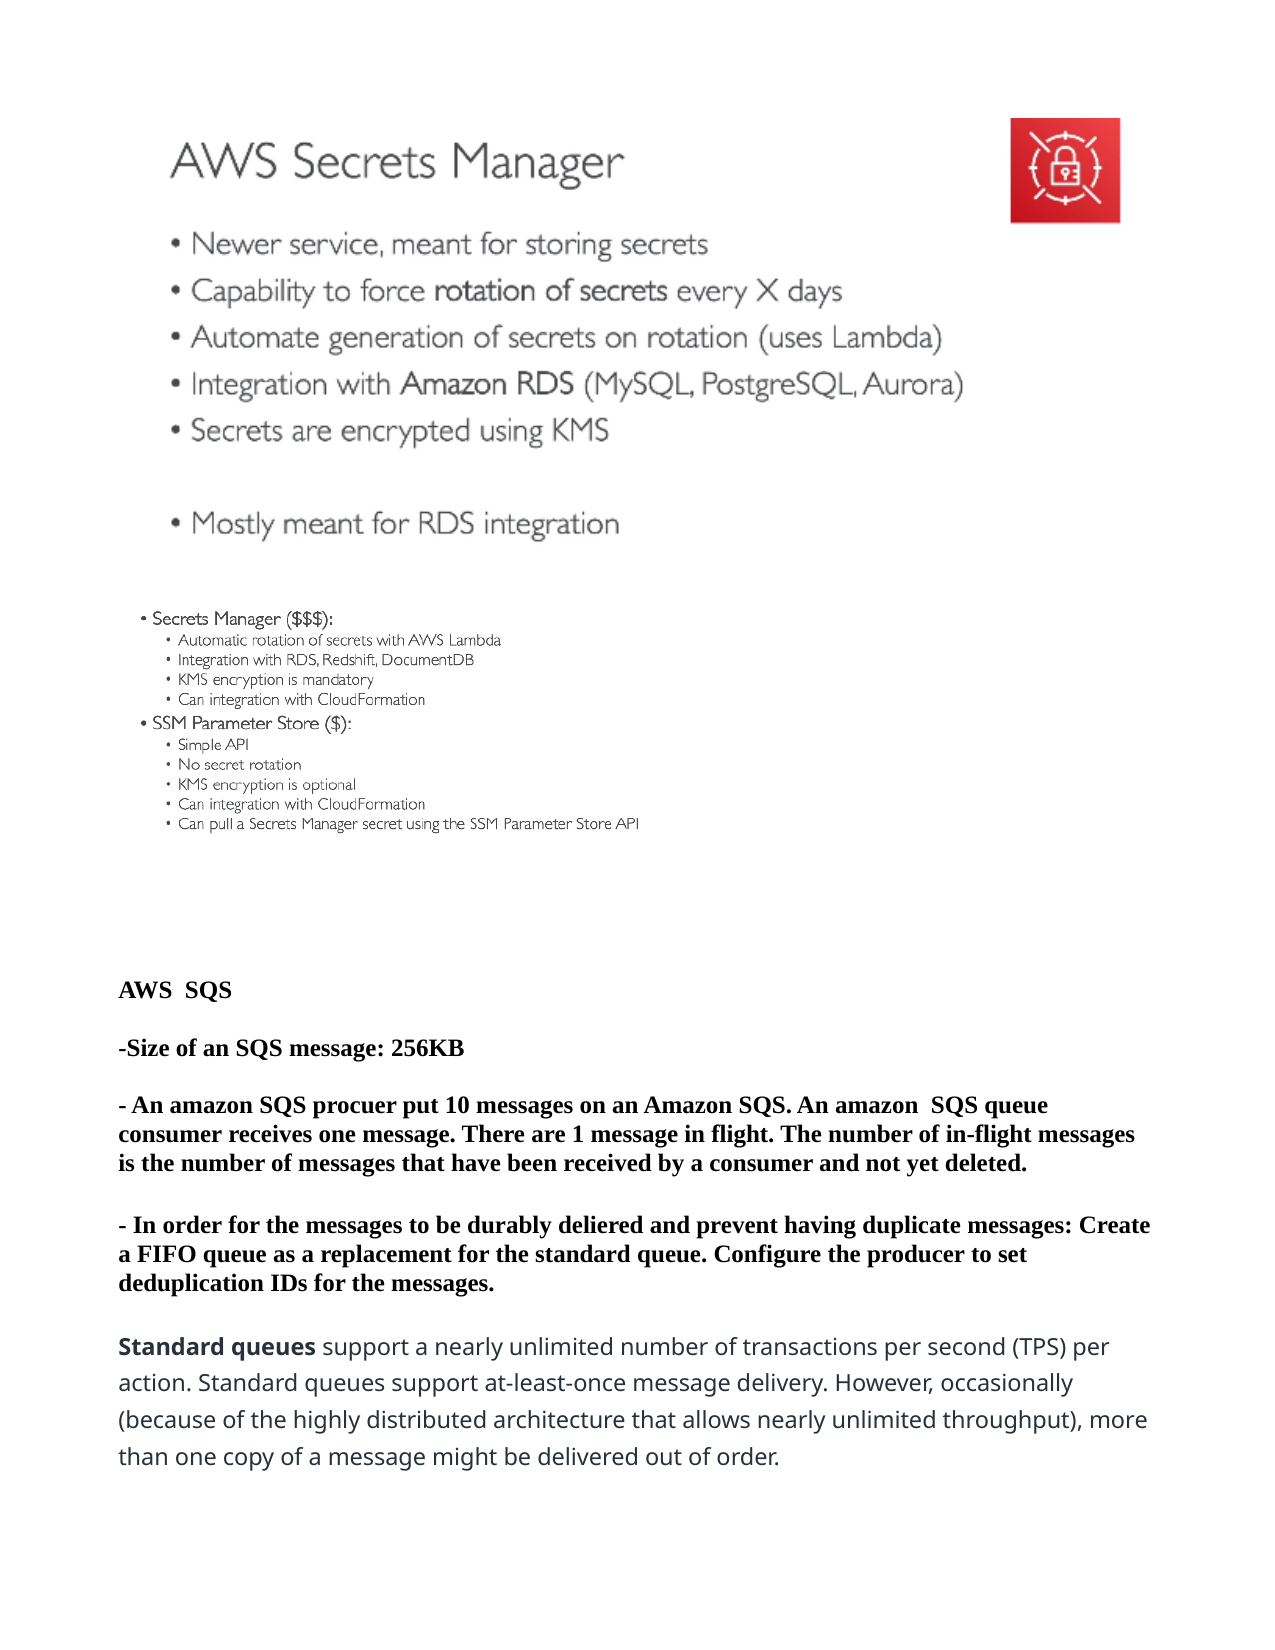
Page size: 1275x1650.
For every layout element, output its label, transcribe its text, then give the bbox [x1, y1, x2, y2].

text AWS SQS [118, 975, 1157, 1004]
text Standard queues support a nearly unlimited number of transactions per second (TPS) per action. Standard queues support at-least-once message delivery. However, occasionally (because of the highly distributed architecture that allows nearly unlimited throughput), more than one copy of a message might be delivered out of order. [118, 1330, 1157, 1472]
text - In order for the messages to be durably deliered and prevent having duplicate messages: Create a FIFO queue as a replacement for the standard queue. Configure the producer to set deduplication IDs for the messages. [118, 1210, 1157, 1296]
text - An amazon SQS procuer put 10 messages on an Amazon SQS. An amazon SQS queue consumer receives one message. There are 1 message in flight. The number of in-flight messages is the number of messages that have been received by a consumer and not yet deleted. [118, 1090, 1157, 1177]
text -Size of an SQS message: 256KB [118, 1033, 1157, 1062]
picture [139, 118, 1136, 573]
picture [135, 601, 643, 838]
